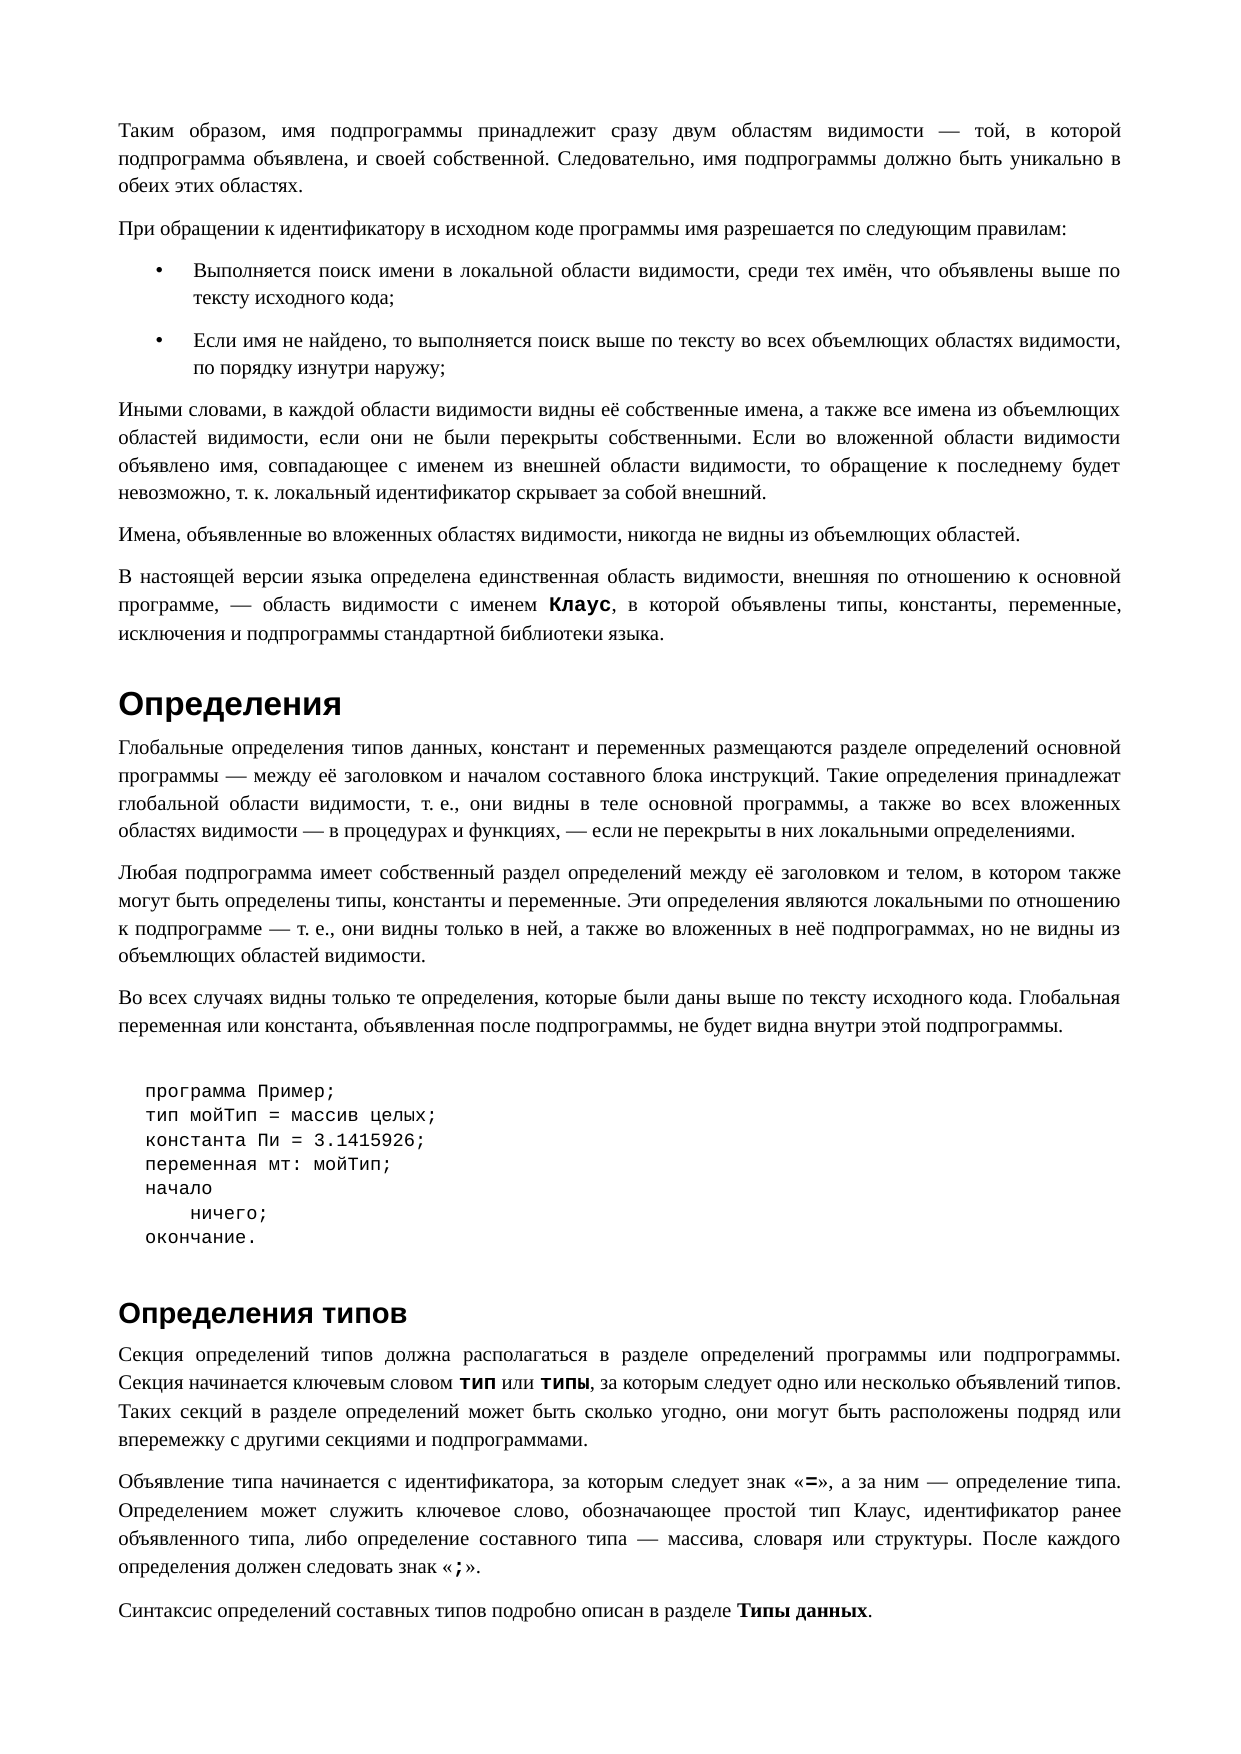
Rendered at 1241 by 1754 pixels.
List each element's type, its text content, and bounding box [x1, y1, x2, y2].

text Объявление типа начинается с идентификатора, за которым следует знак «=», а за ним — определение типа. Определением может служить ключевое слово, обозначающее простой тип Клаус, идентификатор ранее объявленного типа, либо определение составного типа — массива, словаря или структуры. После каждого определения должен следовать знак «;». [118, 1469, 1122, 1579]
text Синтаксис определений составных типов подробно описан в разделе Типы данных. [118, 1598, 1122, 1622]
text Имена, объявленные во вложенных областях видимости, никогда не видны из объемлющих областей. [118, 522, 1122, 546]
list Если имя не найдено, то выполняется поиск выше по тексту во всех объемлющих областях видимости, по порядку изнутри наружу; [156, 327, 1122, 379]
text Глобальные определения типов данных, констант и переменных размещаются разделе определений основной программы — между её заголовком и началом составного блока инструкций. Такие определения принадлежат глобальной области видимости, т. е., они видны в теле основной программы, а также во всех вложенных областях видимости — в процедурах и функциях, — если не перекрыты в них локальными определениями. [118, 735, 1122, 842]
text В настоящей версии языка определена единственная область видимости, внешняя по отношению к основной программе, — область видимости с именем Клаус, в которой объявлены типы, константы, переменные, исключения и подпрограммы стандартной библиотеки языка. [118, 564, 1122, 645]
text программа Пример; тип мойТип = массив целых; константа Пи = 3.1415926; переменная мт: мойТип; начало ничего; окончание. [136, 1073, 1104, 1258]
list Выполняется поиск имени в локальной области видимости, среди тех имён, что объявлены выше по тексту исходного кода; [156, 258, 1122, 309]
text Любая подпрограмма имеет собственный раздел определений между её заголовком и телом, в котором также могут быть определены типы, константы и переменные. Эти определения являются локальными по отношению к подпрограмме — т. е., они видны только в ней, а также во вложенных в неё подпрограммах, но не видны из объемлющих областей видимости. [118, 860, 1122, 967]
text Во всех случаях видны только те определения, которые были даны выше по тексту исходного кода. Глобальная переменная или константа, объявленная после подпрограммы, не будет видна внутри этой подпрограммы. [118, 985, 1122, 1037]
text Таким образом, имя подпрограммы принадлежит сразу двум областям видимости — той, в которой подпрограмма объявлена, и своей собственной. Следовательно, имя подпрограммы должно быть уникально в обеих этих областях. [118, 118, 1122, 197]
text Секция определений типов должна располагаться в разделе определений программы или подпрограммы. Секция начинается ключевым словом тип или типы, за которым следует одно или несколько объявлений типов. Таких секций в разделе определений может быть сколько угодно, они могут быть расположены подряд или вперемежку с другими секциями и подпрограммами. [118, 1342, 1122, 1451]
text Иными словами, в каждой области видимости видны её собственные имена, а также все имена из объемлющих областей видимости, если они не были перекрыты собственными. Если во вложенной области видимости объявлено имя, совпадающее с именем из внешней области видимости, то обращение к последнему будет невозможно, т. к. локальный идентификатор скрывает за собой внешний. [118, 397, 1122, 504]
text При обращении к идентификатору в исходном коде программы имя разрешается по следующим правилам: [118, 216, 1122, 239]
subtitle Определения типов [118, 1296, 1122, 1330]
subtitle Определения [118, 684, 1122, 723]
